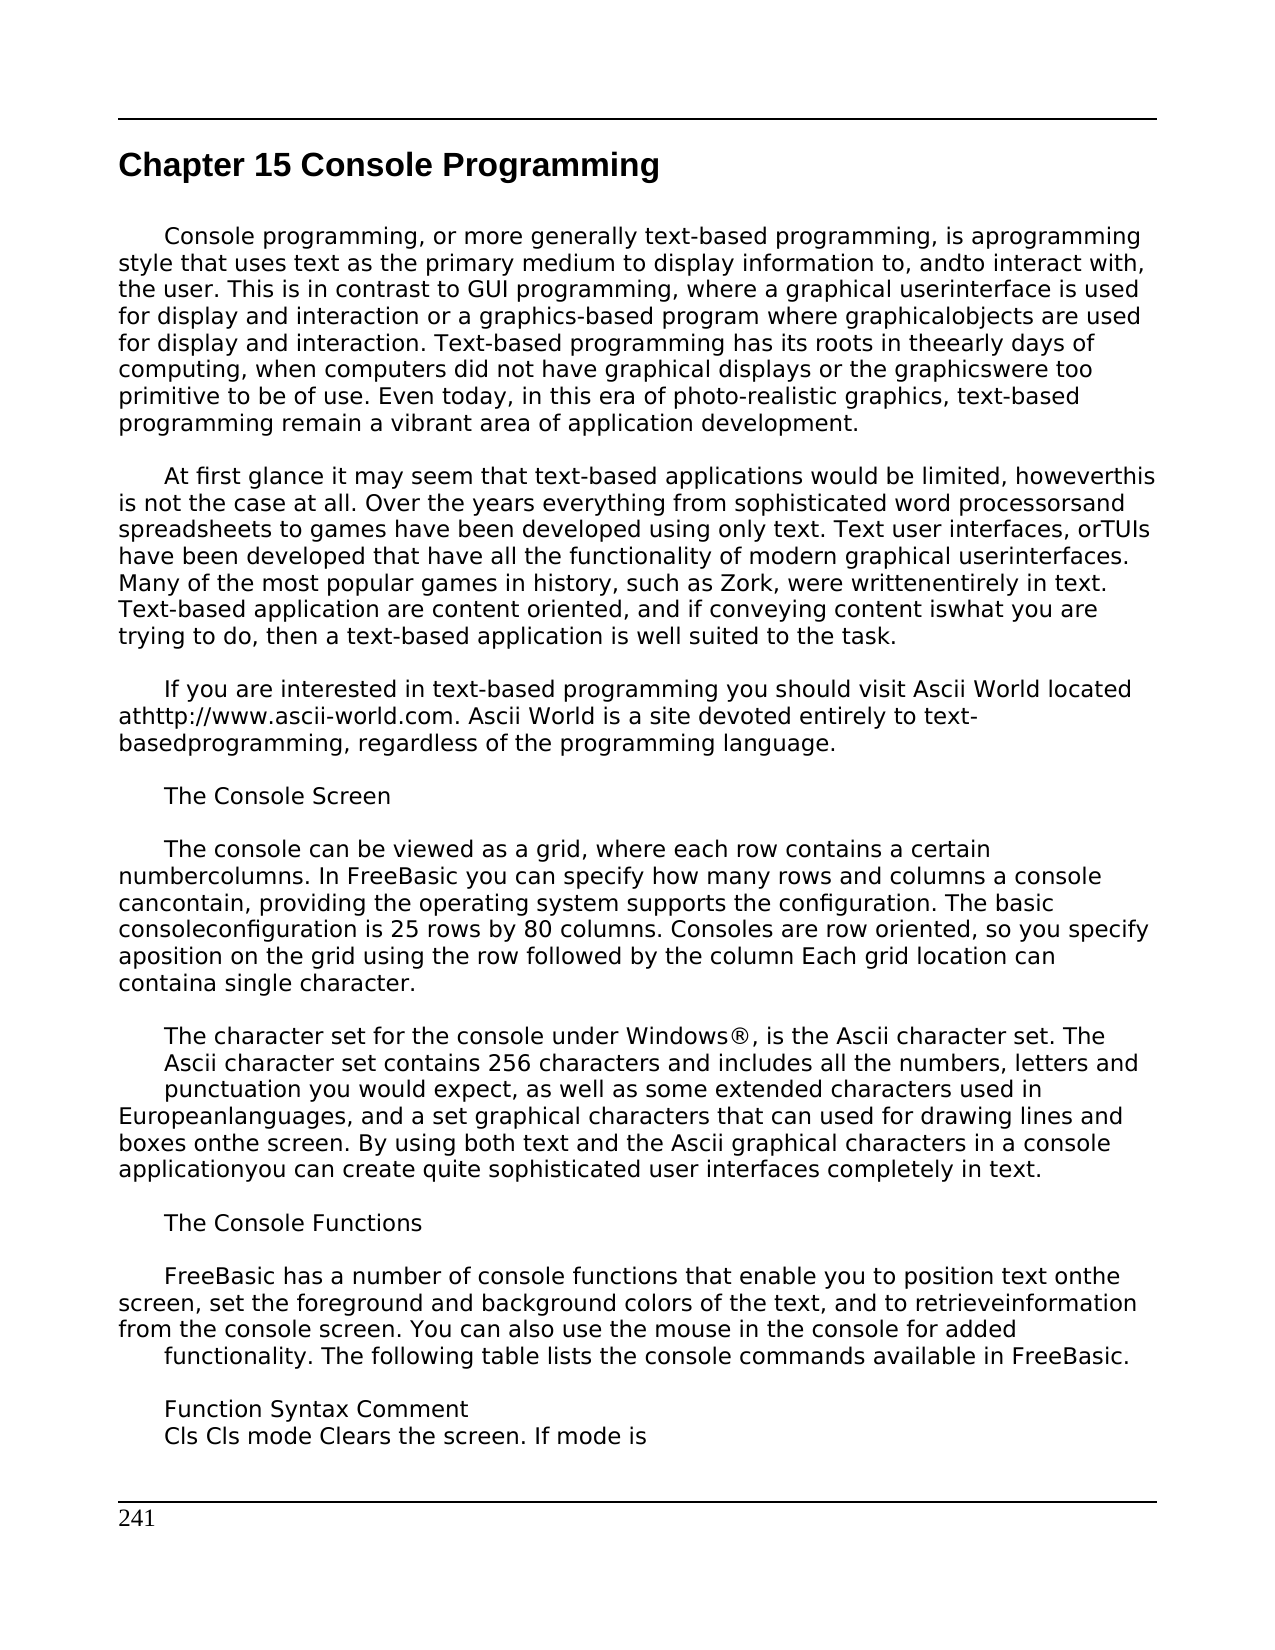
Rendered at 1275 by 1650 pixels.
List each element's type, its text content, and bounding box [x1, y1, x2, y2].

text Function Syntax Comment [118, 1396, 1157, 1423]
subtitle Chapter 15 Console Programming [118, 145, 1157, 184]
text punctuation you would expect, as well as some extended characters used in Europeanlanguages, and a set graphical characters that can used for drawing lines and boxes onthe screen. By using both text and the Ascii graphical characters in a console applicationyou can create quite sophisticated user interfaces completely in text. [118, 1076, 1157, 1183]
text Cls Cls mode Clears the screen. If mode is [118, 1423, 1157, 1450]
text At first glance it may seem that text-based applications would be limited, howeverthis is not the case at all. Over the years everything from sophisticated word processorsand spreadsheets to games have been developed using only text. Text user interfaces, orTUIs have been developed that have all the functionality of modern graphical userinterfaces. Many of the most popular games in history, such as Zork, were writtenentirely in text. Text-based application are content oriented, and if conveying content iswhat you are trying to do, then a text-based application is well suited to the task. [118, 463, 1157, 650]
text Ascii character set contains 256 characters and includes all the numbers, letters and [118, 1050, 1157, 1076]
text The character set for the console under Windows®, is the Ascii character set. The [118, 1023, 1157, 1050]
text functionality. The following table lists the console commands available in FreeBasic. [118, 1343, 1157, 1370]
text FreeBasic has a number of console functions that enable you to position text onthe screen, set the foreground and background colors of the text, and to retrieveinformation from the console screen. You can also use the mouse in the console for added [118, 1263, 1157, 1343]
text The Console Functions [118, 1210, 1157, 1236]
text The console can be viewed as a grid, where each row contains a certain numbercolumns. In FreeBasic you can specify how many rows and columns a console cancontain, providing the operating system supports the configuration. The basic consoleconfiguration is 25 rows by 80 columns. Consoles are row oriented, so you specify aposition on the grid using the row followed by the column Each grid location can containa single character. [118, 836, 1157, 996]
text Console programming, or more generally text-based programming, is aprogramming style that uses text as the primary medium to display information to, andto interact with, the user. This is in contrast to GUI programming, where a graphical userinterface is used for display and interaction or a graphics-based program where graphicalobjects are used for display and interaction. Text-based programming has its roots in theearly days of computing, when computers did not have graphical displays or the graphicswere too primitive to be of use. Even today, in this era of photo-realistic graphics, text-based programming remain a vibrant area of application development. [118, 223, 1157, 436]
text If you are interested in text-based programming you should visit Ascii World located athttp://www.ascii-world.com. Ascii World is a site devoted entirely to text-basedprogramming, regardless of the programming language. [118, 676, 1157, 756]
text The Console Screen [118, 783, 1157, 810]
